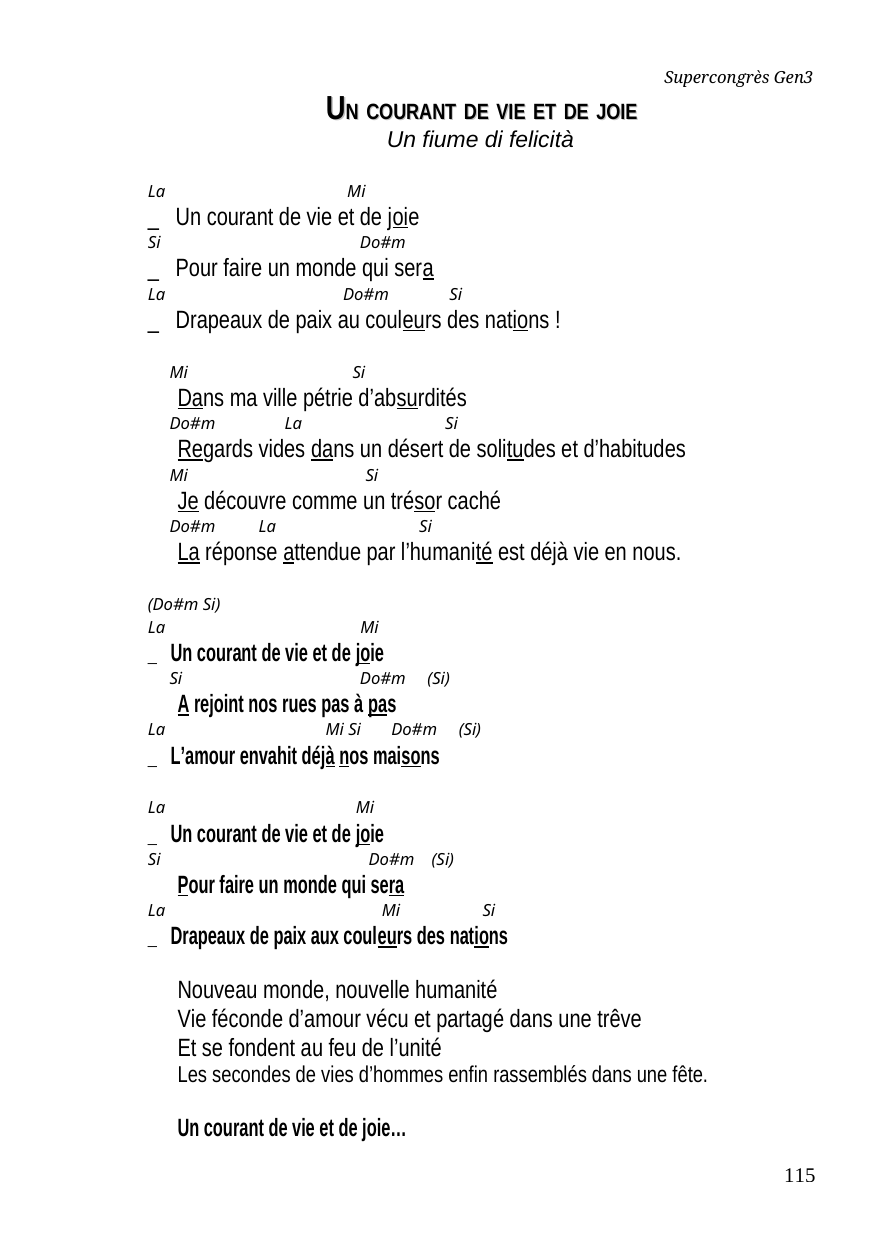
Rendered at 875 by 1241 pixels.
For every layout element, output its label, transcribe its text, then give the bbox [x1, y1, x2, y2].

text Supercongrès Gen3 [177, 65, 815, 88]
text Do#m La Si [148, 514, 815, 537]
text Si Do#m (Si) [148, 667, 815, 689]
text _ Un courant de vie et de joie [148, 202, 815, 231]
text La Mi Si Do#m (Si) [148, 718, 815, 741]
text A rejoint nos rues pas à pas [177, 689, 815, 718]
text Un courant de vie et de joie… [177, 1113, 815, 1141]
text La Do#m Si [148, 282, 815, 305]
text La Mi [148, 615, 815, 638]
text Regards vides dans un désert de solitudes et d’habitudes [177, 434, 815, 463]
text _ Drapeaux de paix aux couleurs des nations [148, 921, 815, 950]
subtitle Un courant de vie et de joie [148, 88, 815, 126]
text Nouveau monde, nouvelle humanité Vie féconde d’amour vécu et partagé dans une trêve Et se fondent au feu de l’unité Les secondes de vies d’hommes enfin rassemblés dans une fête. [177, 975, 824, 1088]
text La réponse attendue par l’humanité est déjà vie en nous. [177, 537, 815, 566]
text _ Un courant de vie et de joie [148, 638, 815, 667]
text Mi Si [148, 360, 815, 383]
text Pour faire un monde qui sera [177, 870, 815, 899]
list Un fiume di felicità [148, 126, 815, 153]
text (Do#m Si) [148, 593, 815, 615]
text Si Do#m [148, 231, 815, 253]
text _ L’amour envahit déjà nos maisons [148, 741, 815, 769]
text _ Drapeaux de paix au couleurs des nations ! [148, 305, 815, 334]
text Do#m La Si [148, 412, 815, 434]
text Si Do#m (Si) [148, 847, 815, 870]
text La Mi [148, 796, 815, 819]
text _ Pour faire un monde qui sera [148, 253, 815, 282]
text La Mi Si [148, 899, 815, 921]
text Dans ma ville pétrie d’absurdités [177, 383, 815, 412]
text La Mi [148, 179, 815, 202]
text Je découvre comme un trésor caché [177, 486, 815, 514]
text Mi Si [148, 463, 815, 486]
text _ Un courant de vie et de joie [148, 819, 815, 847]
